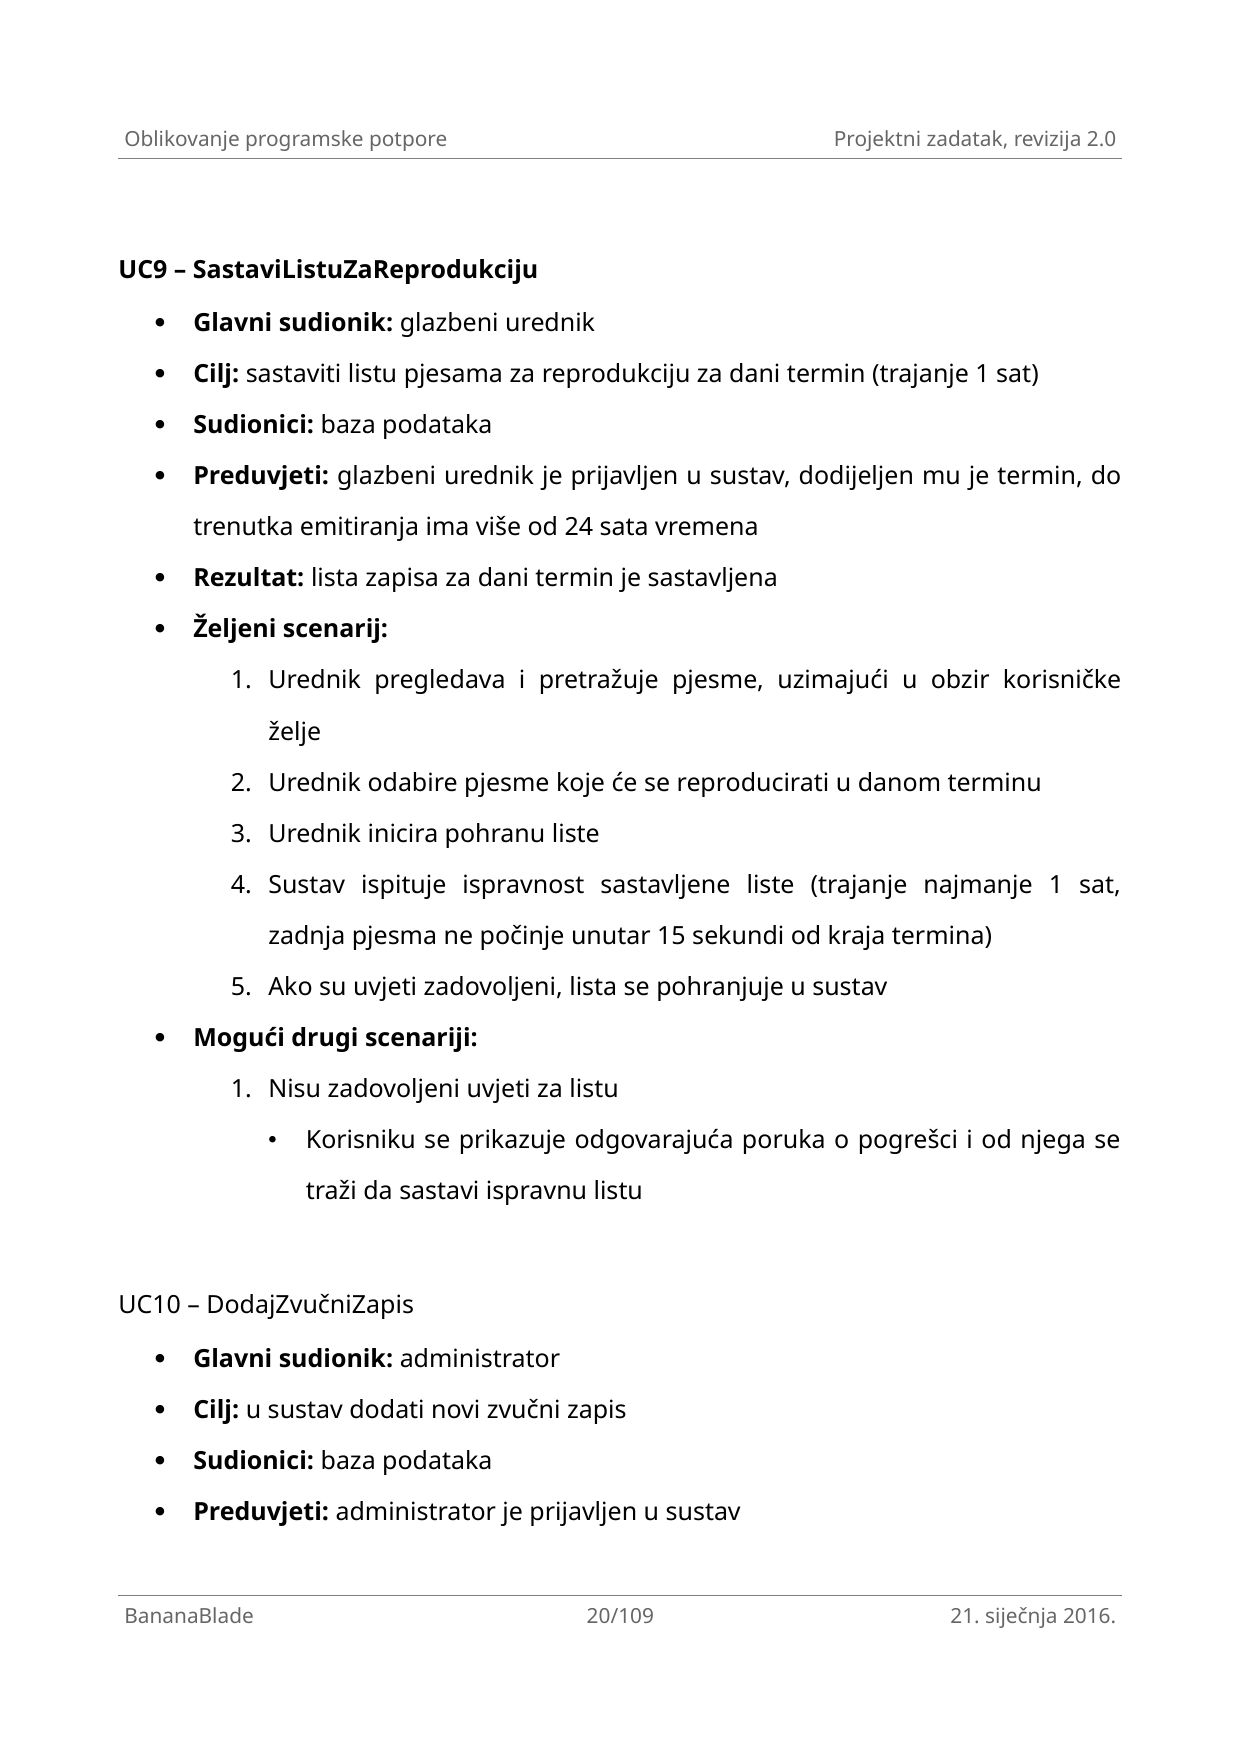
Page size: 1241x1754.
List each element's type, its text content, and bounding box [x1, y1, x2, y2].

list Korisniku se prikazuje odgovarajuća poruka o pogrešci i od njega se traži da sastavi ispravnu listu [268, 1122, 1122, 1207]
list Cilj: u sustav dodati novi zvučni zapis [156, 1392, 1122, 1426]
list Željeni scenarij: [156, 611, 1122, 645]
list Preduvjeti: administrator je prijavljen u sustav [156, 1494, 1122, 1528]
list Sudionici: baza podataka [156, 407, 1122, 441]
list Preduvjeti: glazbeni urednik je prijavljen u sustav, dodijeljen mu je termin, do trenutka emitiranja ima više od 24 sata vremena [156, 458, 1122, 543]
list Ako su uvjeti zadovoljeni, lista se pohranjuje u sustav [231, 968, 1122, 1002]
list Cilj: sastaviti listu pjesama za reprodukciju za dani termin (trajanje 1 sat) [156, 356, 1122, 390]
list Glavni sudionik: glazbeni urednik [156, 305, 1122, 339]
list Urednik pregledava i pretražuje pjesme, uzimajući u obzir korisničke želje [231, 662, 1122, 747]
list Nisu zadovoljeni uvjeti za listu [231, 1071, 1122, 1104]
list Rezultat: lista zapisa za dani termin je sastavljena [156, 560, 1122, 594]
list Urednik inicira pohranu liste [231, 815, 1122, 849]
list Sudionici: baza podataka [156, 1443, 1122, 1477]
list Mogući drugi scenariji: [156, 1019, 1122, 1053]
list Sustav ispituje ispravnost sastavljene liste (trajanje najmanje 1 sat, zadnja pjesma ne počinje unutar 15 sekundi od kraja termina) [231, 866, 1122, 951]
list Urednik odabire pjesme koje će se reproducirati u danom terminu [231, 764, 1122, 798]
list Glavni sudionik: administrator [156, 1341, 1122, 1374]
subtitle UC10 – DodajZvučniZapis [118, 1287, 1122, 1321]
subtitle UC9 – SastaviListuZaReprodukciju [118, 252, 1122, 286]
